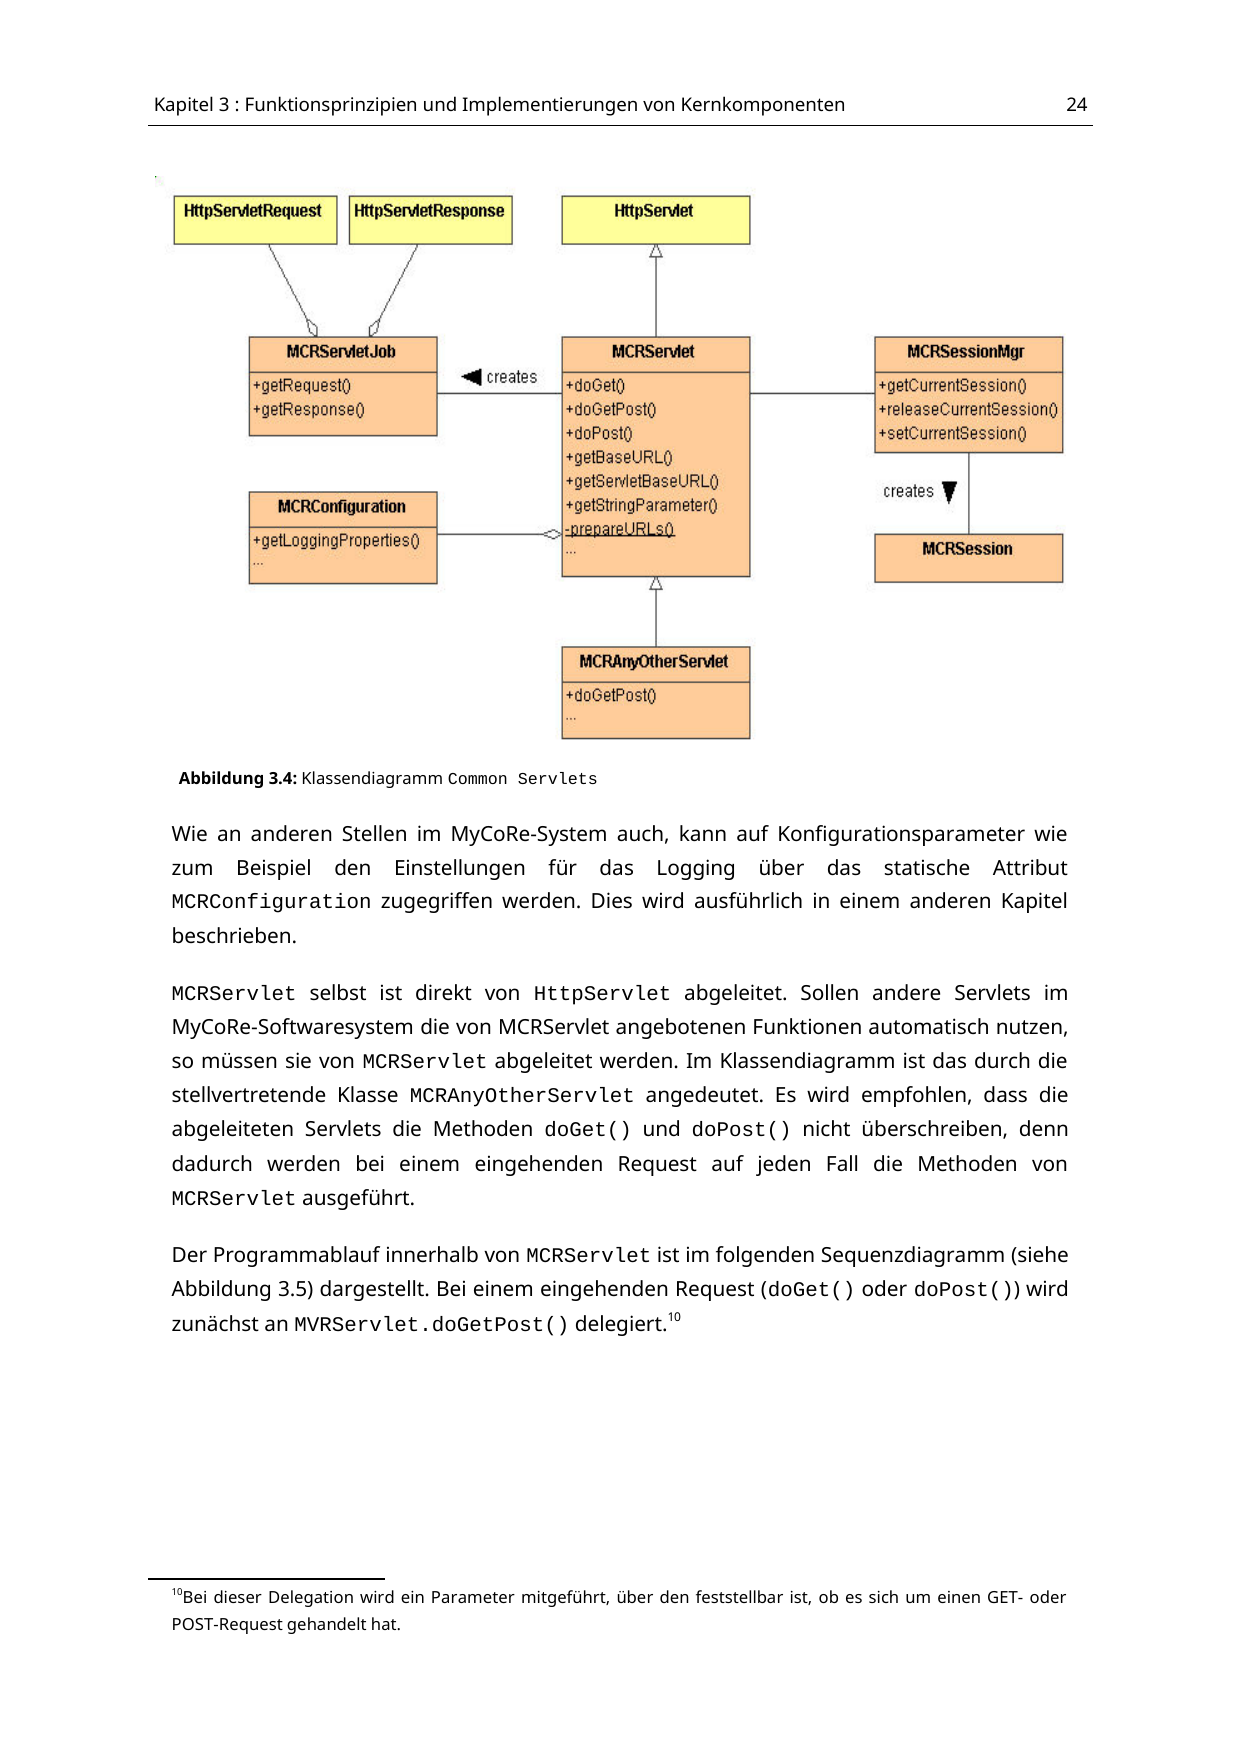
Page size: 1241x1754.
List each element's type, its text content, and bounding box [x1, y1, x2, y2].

text Abbildung 3.4: Klassendiagramm Common Servlets [179, 762, 1062, 790]
text MCRServlet selbst ist direkt von HttpServlet abgeleitet. Sollen andere Servlets im MyCoRe-Softwaresystem die von MCRServlet angebotenen Funktionen automatisch nutzen, so müssen sie von MCRServlet abgeleitet werden. Im Klassendiagramm ist das durch die stellvertretende Klasse MCRAnyOtherServlet angedeutet. Es wird empfohlen, dass die abgeleiteten Servlets die Methoden doGet() und doPost() nicht überschreiben, denn dadurch werden bei einem eingehenden Request auf jeden Fall die Methoden von MCRServlet ausgeführt. [171, 978, 1069, 1211]
text Bei dieser Delegation wird ein Parameter mitgeführt, über den feststellbar ist, ob es sich um einen GET- oder POST-Request gehandelt hat. [171, 1585, 1069, 1636]
text Wie an anderen Stellen im MyCoRe-System auch, kann auf Konfigurationsparameter wie zum Beispiel den Einstellungen für das Logging über das statische Attribut MCRConfiguration zugegriffen werden. Dies wird ausführlich in einem anderen Kapitel beschrieben. [171, 790, 1069, 949]
text [155, 148, 1085, 176]
text Der Programmablauf innerhalb von MCRServlet ist im folgenden Sequenzdiagramm (siehe Abbildung 3.5) dargestellt. Bei einem eingehenden Request (doGet() oder doPost()) wird zunächst an MVRServlet.doGetPost() delegiert. [171, 1240, 1069, 1337]
picture [155, 176, 1086, 762]
